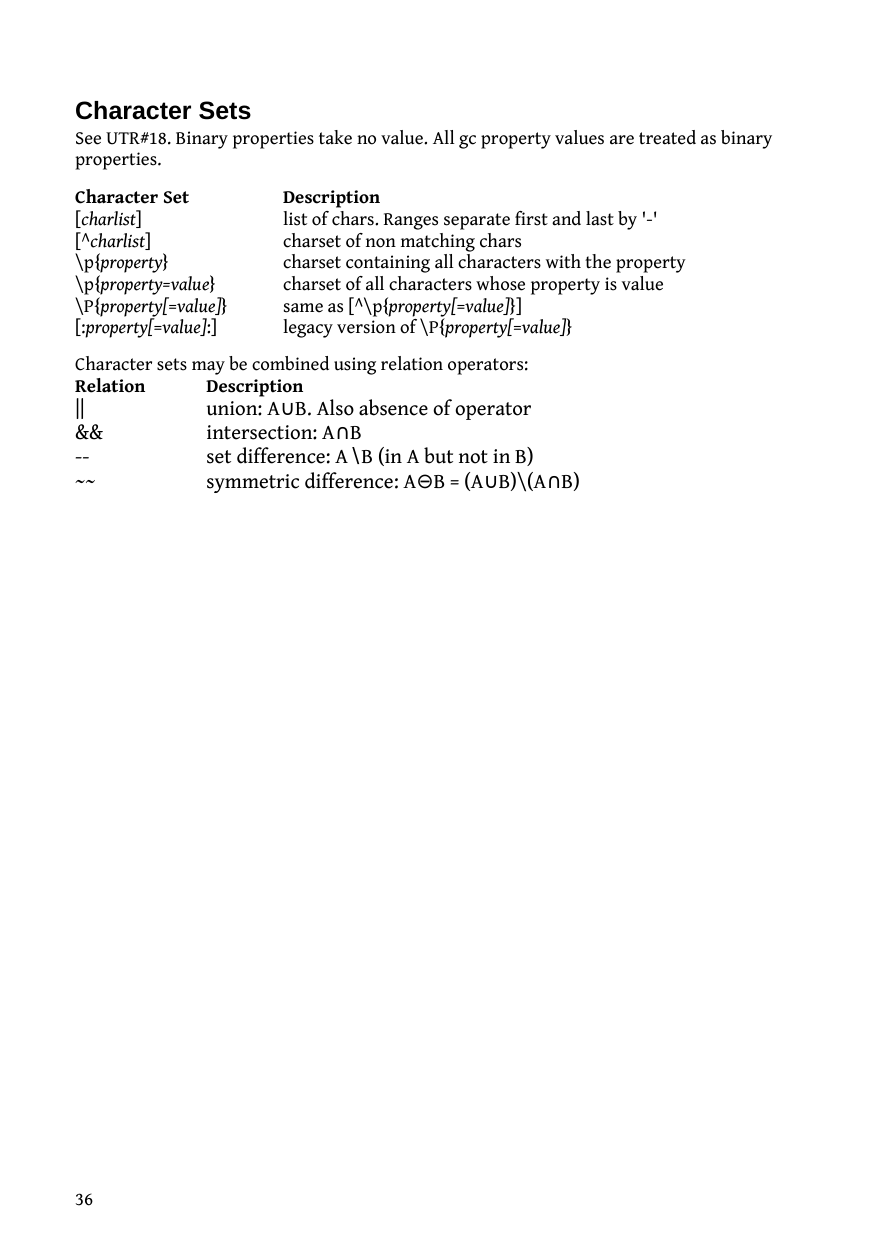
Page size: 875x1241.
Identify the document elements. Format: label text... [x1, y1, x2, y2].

table_cell ~~ [75, 470, 206, 494]
table_cell \p{property=value} [75, 274, 283, 296]
table_cell union: A∪B. Also absence of operator [206, 398, 797, 422]
table_cell [:property[=value]:] [75, 318, 283, 339]
table_cell symmetric difference: A⊖B = (A∪B)\(A∩B) [206, 470, 797, 494]
table_cell \p{property} [75, 253, 283, 274]
table_cell charset of non matching chars [283, 231, 797, 252]
table_header Description [206, 376, 797, 397]
table_cell intersection: A∩B [206, 422, 797, 446]
subtitle Character Sets [75, 96, 799, 124]
table_cell [^charlist] [75, 231, 283, 252]
table_cell \P{property[=value]} [75, 296, 283, 317]
table_cell charset containing all characters with the property [283, 253, 797, 274]
text See UTR#18. Binary properties take no value. All gc property values are treated as binary properties. [75, 128, 799, 171]
table_cell || [75, 398, 206, 422]
table_cell && [75, 422, 206, 446]
table_cell charset of all characters whose property is value [283, 274, 797, 296]
text Character sets may be combined using relation operators: [75, 354, 799, 376]
table_header Character Set [75, 188, 283, 209]
table_cell set difference: A∖B (in A but not in B) [206, 446, 797, 470]
table_cell -- [75, 446, 206, 470]
table_cell same as [^\p{property[=value]}] [283, 296, 797, 317]
table_cell list of chars. Ranges separate first and last by '-' [283, 209, 797, 231]
table_header Description [283, 188, 797, 209]
table_cell [charlist] [75, 209, 283, 231]
table_header Relation [75, 376, 206, 397]
table_cell legacy version of \P{property[=value]} [283, 318, 797, 339]
